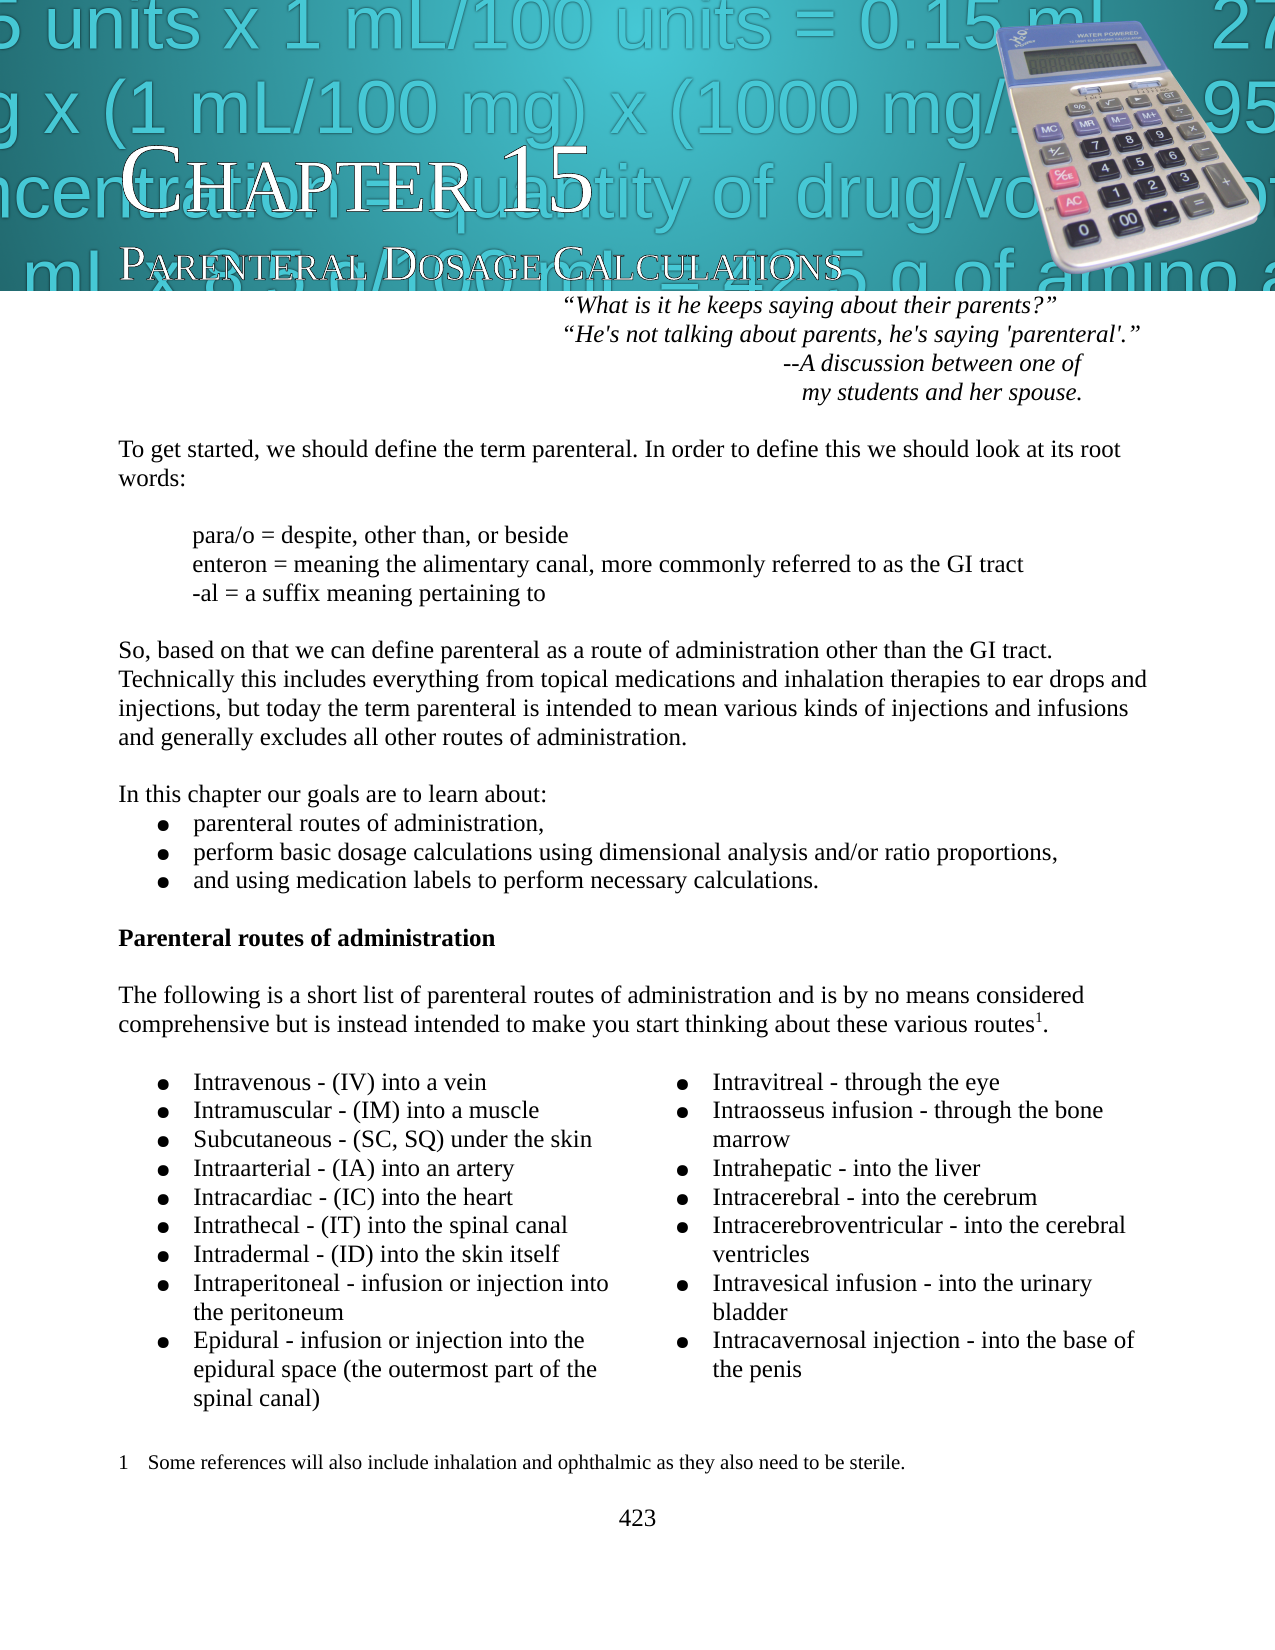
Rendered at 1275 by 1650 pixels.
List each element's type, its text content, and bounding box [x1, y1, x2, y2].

list Intravitreal - through the eye [675, 1067, 1157, 1096]
list Intracardiac - (IC) into the heart [156, 1182, 637, 1211]
list Intravesical infusion - into the urinary bladder [675, 1268, 1157, 1326]
list Subcutaneous - (SC, SQ) under the skin [156, 1124, 637, 1153]
text So, based on that we can define parenteral as a route of administration other than the GI tract. Technically this includes everything from topical medications and inhalation therapies to ear drops and injections, but today the term parenteral is intended to mean various kinds of injections and infusions and generally excludes all other routes of administration. [118, 636, 1157, 751]
list and using medication labels to perform necessary calculations. [156, 866, 1157, 894]
list Intradermal - (ID) into the skin itself [156, 1239, 637, 1268]
text --A discussion between one of [783, 348, 1157, 377]
list Intramuscular - (IM) into a muscle [156, 1096, 637, 1124]
list Intraperitoneal - infusion or injection into the peritoneum [156, 1268, 637, 1326]
list Intracerebroventricular - into the cerebral ventricles [675, 1211, 1157, 1268]
text -al = a suffix meaning pertaining to [192, 578, 1157, 607]
text To get started, we should define the term parenteral. In order to define this we should look at its root words: [118, 434, 1157, 492]
list Intrathecal - (IT) into the spinal canal [156, 1211, 637, 1239]
text “What is it he keeps saying about their parents?” [561, 291, 1157, 319]
text enteron = meaning the alimentary canal, more commonly referred to as the GI tract [192, 549, 1157, 578]
list Intravenous - (IV) into a vein [156, 1067, 637, 1096]
text “He's not talking about parents, he's saying 'parenteral'.” [561, 319, 1157, 348]
text my students and her spouse. [783, 377, 1157, 406]
list Intraarterial - (IA) into an artery [156, 1153, 637, 1182]
list Intracavernosal injection - into the base of the penis [675, 1326, 1157, 1383]
list Intraosseus infusion - through the bone marrow [675, 1096, 1157, 1153]
text The following is a short list of parenteral routes of administration and is by no means considered comprehensive but is instead intended to make you start thinking about these various routes. [118, 981, 1157, 1038]
list parenteral routes of administration, [156, 808, 1157, 837]
picture [0, 0, 1275, 291]
text Some references will also include inhalation and ophthalmic as they also need to be sterile. [118, 1449, 1157, 1474]
text para/o = despite, other than, or beside [192, 521, 1157, 549]
list Epidural - infusion or injection into the epidural space (the outermost part of the spinal canal) [156, 1326, 637, 1412]
list Intrahepatic - into the liver [675, 1153, 1157, 1182]
text Parenteral routes of administration [118, 923, 1157, 952]
list perform basic dosage calculations using dimensional analysis and/or ratio proportions, [156, 837, 1157, 866]
list Intracerebral - into the cerebrum [675, 1182, 1157, 1211]
text In this chapter our goals are to learn about: [118, 779, 1157, 808]
